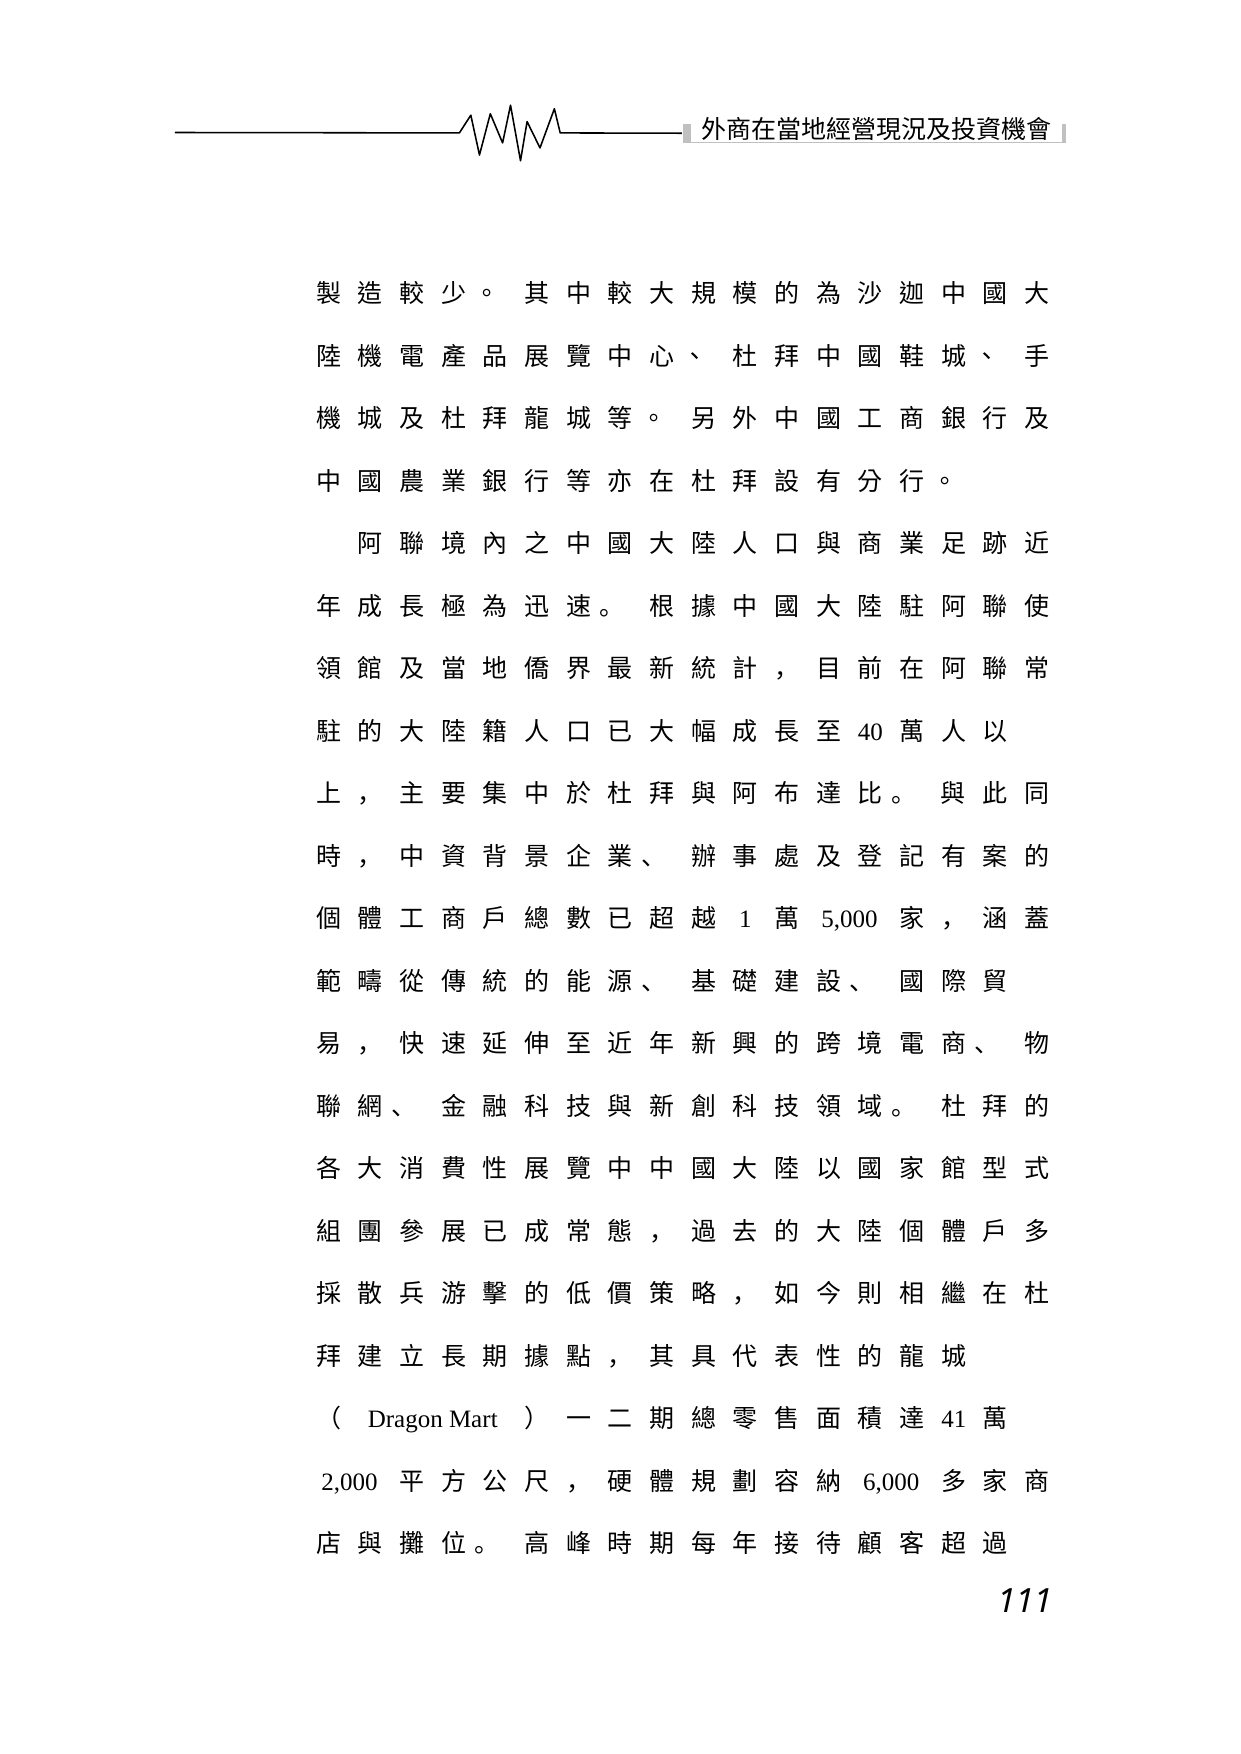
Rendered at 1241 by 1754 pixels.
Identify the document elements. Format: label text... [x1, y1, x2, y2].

text 製造較少。其中較大規模的為沙迦中國大陸機電產品展覽中心、杜拜中國鞋城、手機城及杜拜龍城等。另外中國工商銀行及中國農業銀行等亦在杜拜設有分行。 [281, 250, 1058, 500]
text 阿聯境內之中國大陸人口與商業足跡近年成長極為迅速。根據中國大陸駐阿聯使領館及當地僑界最新統計，目前在阿聯常駐的大陸籍人口已大幅成長至40萬人以上，主要集中於杜拜與阿布達比。與此同時，中資背景企業、辦事處及登記有案的個體工商戶總數已超越1萬5,000家，涵蓋範疇從傳統的能源、基礎建設、國際貿易，快速延伸至近年新興的跨境電商、物聯網、金融科技與新創科技領域。杜拜的各大消費性展覽中中國大陸以國家館型式組團參展已成常態，過去的大陸個體戶多採散兵游擊的低價策略，如今則相繼在杜拜建立長期據點，其具代表性的龍城（Dragon Mart）一二期總零售面積達41萬2,000平方公尺，硬體規劃容納6,000多家商店與攤位。高峰時期每年接待顧客超過 [281, 500, 1058, 1563]
